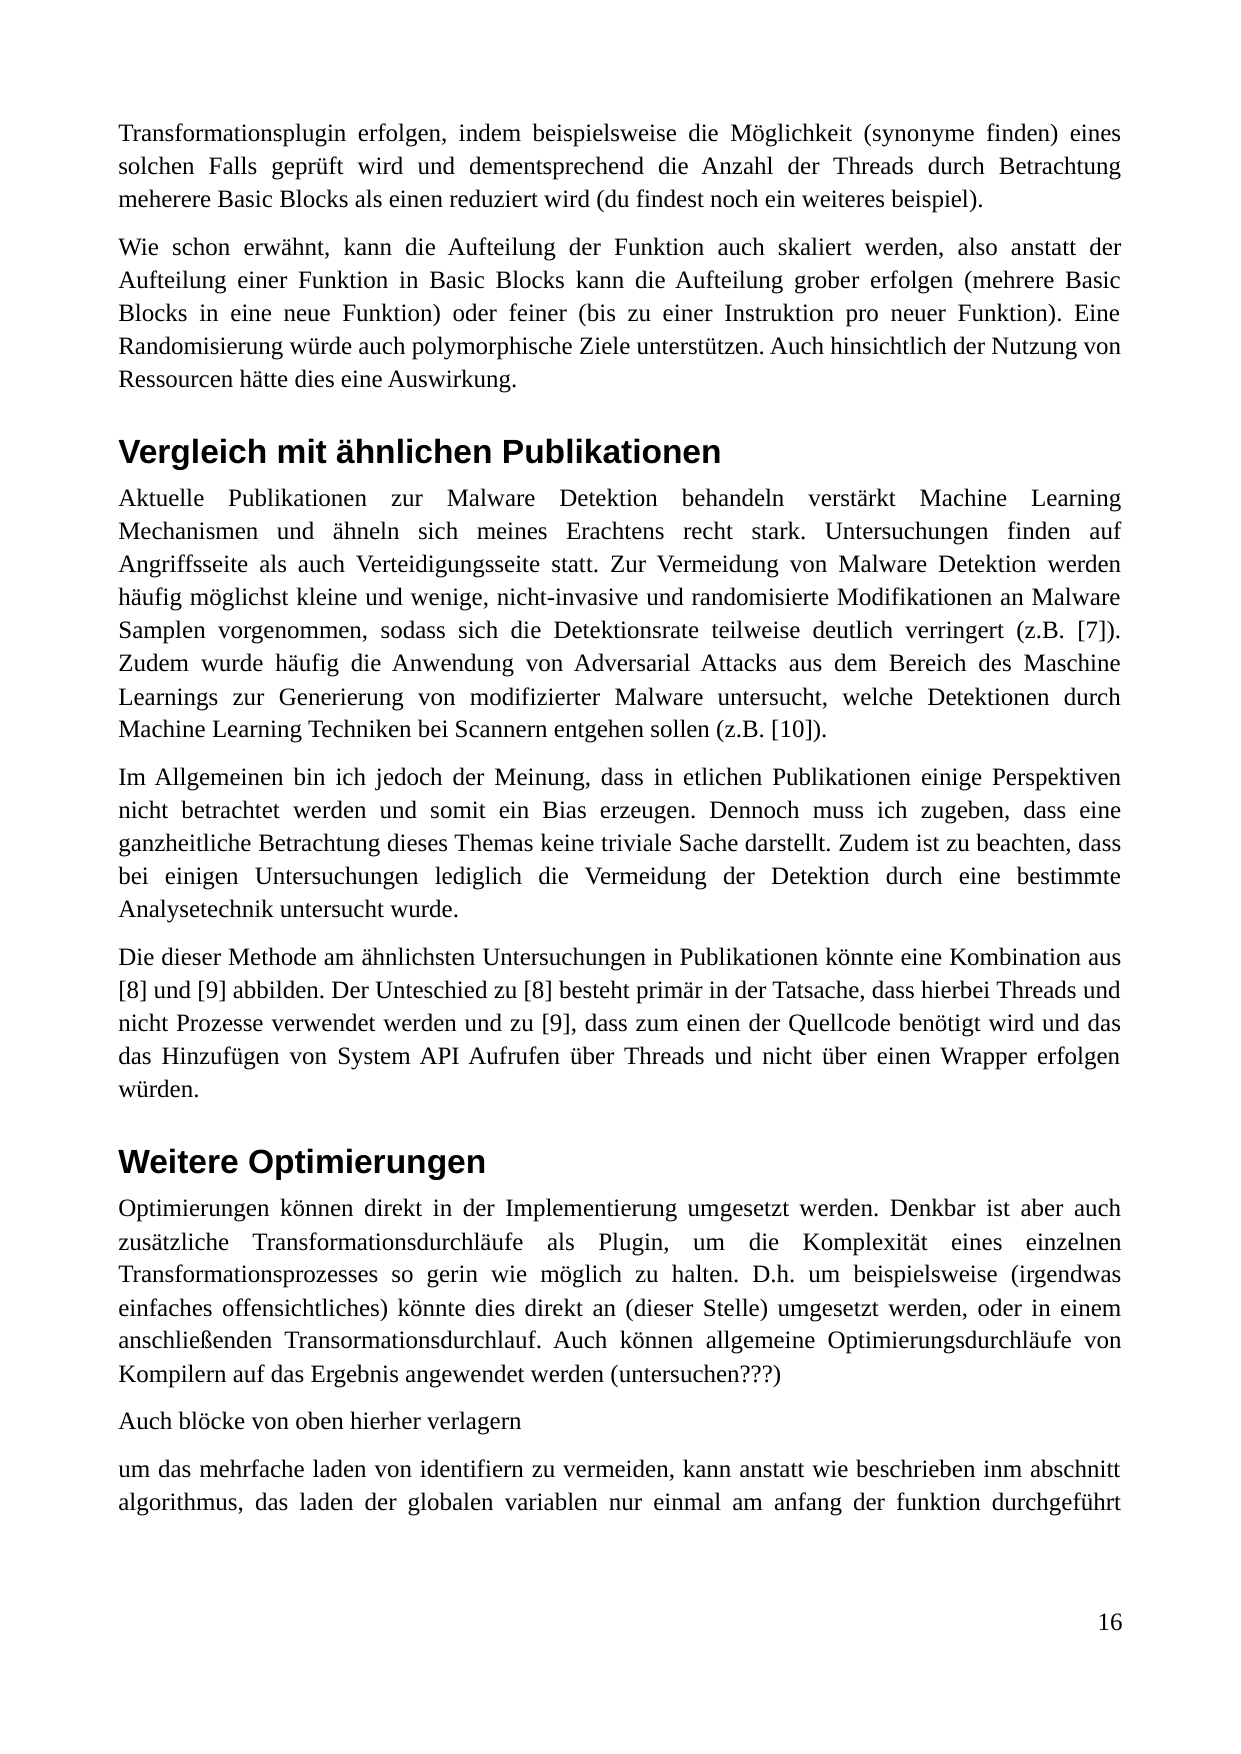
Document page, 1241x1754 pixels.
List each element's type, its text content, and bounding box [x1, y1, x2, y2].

text Auch blöcke von oben hierher verlagern [118, 1406, 1122, 1435]
text Aktuelle Publikationen zur Malware Detektion behandeln verstärkt Machine Learning Mechanismen und ähneln sich meines Erachtens recht stark. Untersuchungen finden auf Angriffsseite als auch Verteidigungsseite statt. Zur Vermeidung von Malware Detektion werden häufig möglichst kleine und wenige, nicht-invasive und randomisierte Modifikationen an Malware Samplen vorgenommen, sodass sich die Detektionsrate teilweise deutlich verringert (z.B. [7]). Zudem wurde häufig die Anwendung von Adversarial Attacks aus dem Bereich des Maschine Learnings zur Generierung von modifizierter Malware untersucht, welche Detektionen durch Machine Learning Techniken bei Scannern entgehen sollen (z.B. [10]). [118, 483, 1122, 743]
text Transformationsplugin erfolgen, indem beispielsweise die Möglichkeit (synonyme finden) eines solchen Falls geprüft wird und dementsprechend die Anzahl der Threads durch Betrachtung meherere Basic Blocks als einen reduziert wird (du findest noch ein weiteres beispiel). [118, 118, 1122, 213]
text Wie schon erwähnt, kann die Aufteilung der Funktion auch skaliert werden, also anstatt der Aufteilung einer Funktion in Basic Blocks kann die Aufteilung grober erfolgen (mehrere Basic Blocks in eine neue Funktion) oder feiner (bis zu einer Instruktion pro neuer Funktion). Eine Randomisierung würde auch polymorphische Ziele unterstützen. Auch hinsichtlich der Nutzung von Ressourcen hätte dies eine Auswirkung. [118, 232, 1122, 393]
subtitle Weitere Optimierungen [118, 1142, 1122, 1181]
text um das mehrfache laden von identifiern zu vermeiden, kann anstatt wie beschrieben inm abschnitt algorithmus, das laden der globalen variablen nur einmal am anfang der funktion durchgeführt [118, 1454, 1122, 1516]
text Im Allgemeinen bin ich jedoch der Meinung, dass in etlichen Publikationen einige Perspektiven nicht betrachtet werden und somit ein Bias erzeugen. Dennoch muss ich zugeben, dass eine ganzheitliche Betrachtung dieses Themas keine triviale Sache darstellt. Zudem ist zu beachten, dass bei einigen Untersuchungen lediglich die Vermeidung der Detektion durch eine bestimmte Analysetechnik untersucht wurde. [118, 762, 1122, 923]
text Optimierungen können direkt in der Implementierung umgesetzt werden. Denkbar ist aber auch zusätzliche Transformationsdurchläufe als Plugin, um die Komplexität eines einzelnen Transformationsprozesses so gerin wie möglich zu halten. D.h. um beispielsweise (irgendwas einfaches offensichtliches) könnte dies direkt an (dieser Stelle) umgesetzt werden, oder in einem anschließenden Transormationsdurchlauf. Auch können allgemeine Optimierungsdurchläufe von Kompilern auf das Ergebnis angewendet werden (untersuchen???) [118, 1193, 1122, 1387]
subtitle Vergleich mit ähnlichen Publikationen [118, 432, 1122, 471]
text Die dieser Methode am ähnlichsten Untersuchungen in Publikationen könnte eine Kombination aus [8] und [9] abbilden. Der Unteschied zu [8] besteht primär in der Tatsache, dass hierbei Threads und nicht Prozesse verwendet werden und zu [9], dass zum einen der Quellcode benötigt wird und das das Hinzufügen von System API Aufrufen über Threads und nicht über einen Wrapper erfolgen würden. [118, 942, 1122, 1103]
